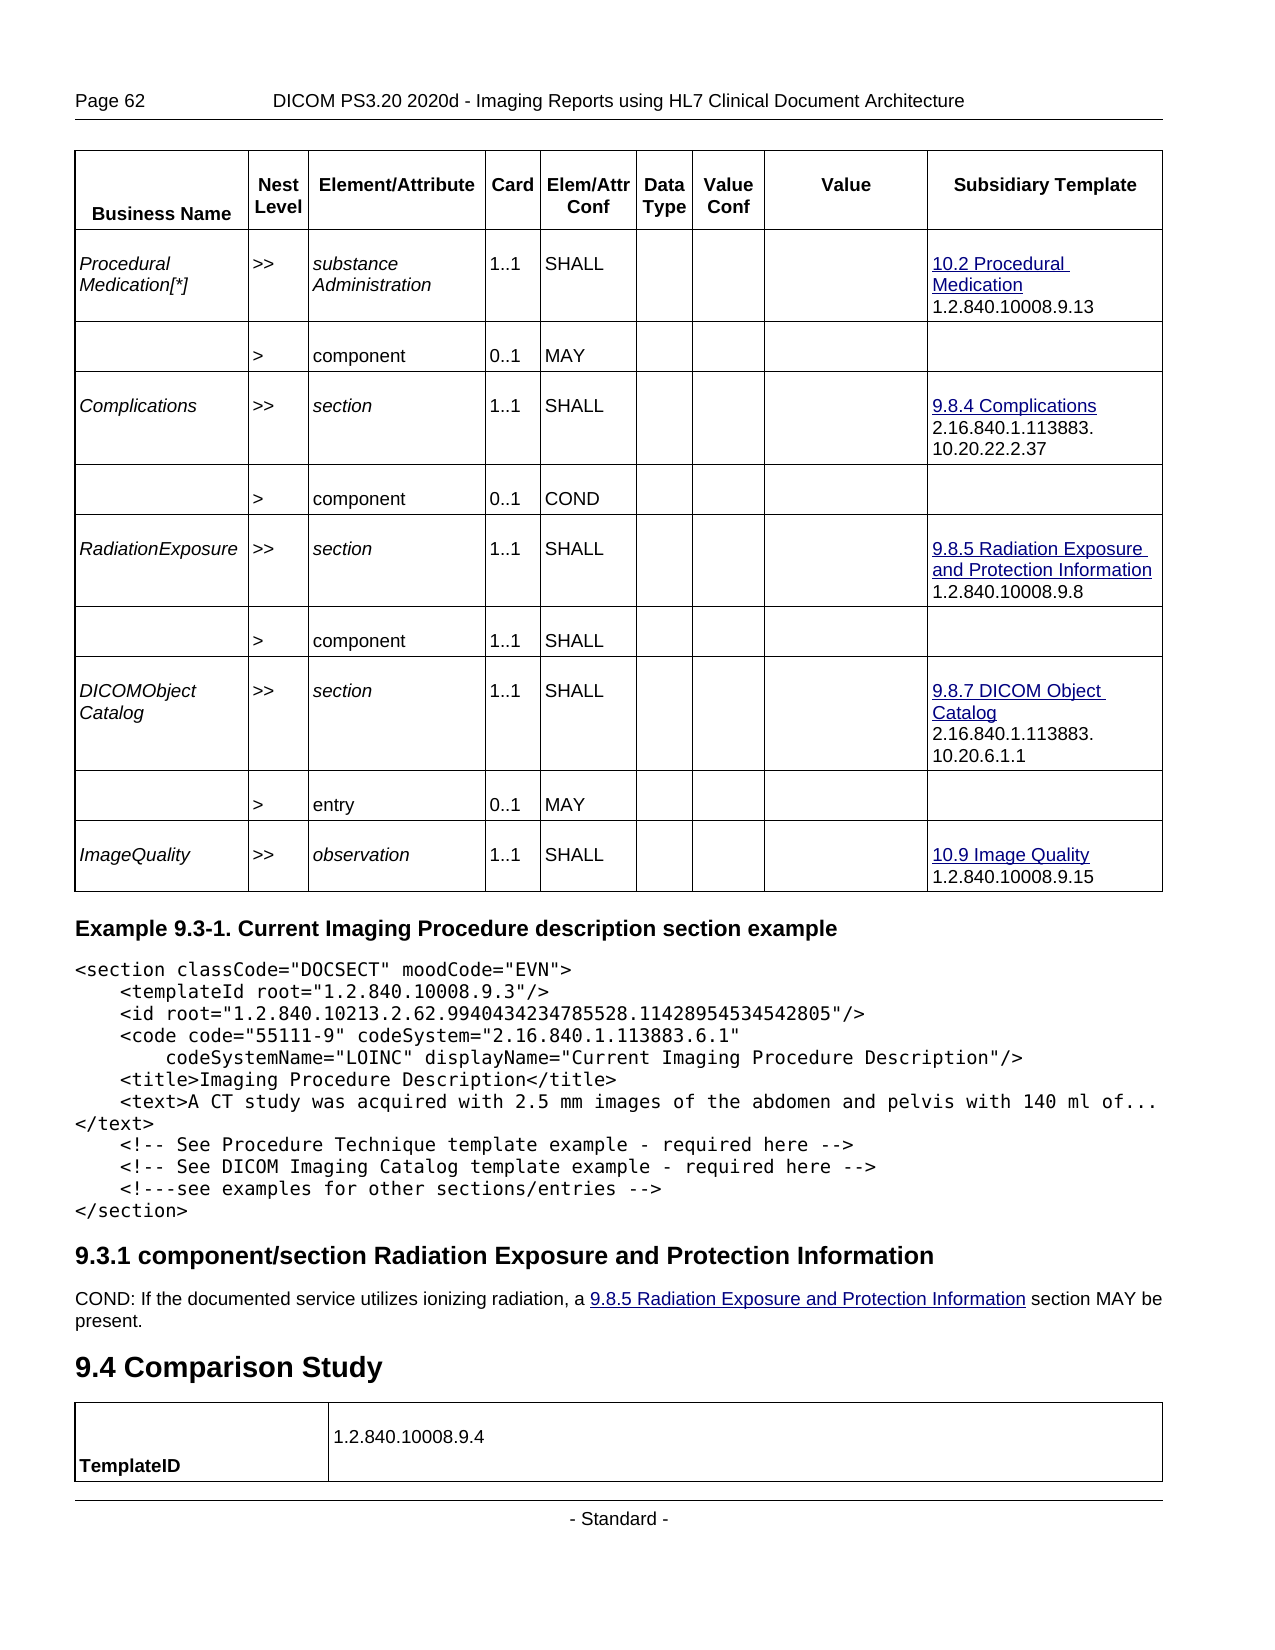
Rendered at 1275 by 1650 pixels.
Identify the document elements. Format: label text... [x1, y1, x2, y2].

table_cell [765, 515, 927, 606]
table_cell SHALL [541, 607, 636, 656]
table_cell [765, 821, 927, 891]
table_cell 1..1 [486, 607, 540, 656]
table_cell component [309, 322, 485, 371]
table_cell [637, 607, 692, 656]
table_cell 9.8.4 Complications 2.16.840.1.113883.​10.20.22.2.37 [928, 372, 1162, 464]
table_cell Image​Quality [76, 821, 248, 891]
text 9.3.1 component/section Radiation Exposure and Protection Information [75, 1241, 1162, 1269]
table_cell SHALL [541, 657, 636, 770]
table_cell COND [541, 465, 636, 513]
table_cell observation [309, 821, 485, 891]
table_cell [928, 607, 1162, 656]
table_header Value [765, 151, 927, 228]
table_cell [928, 771, 1162, 820]
table_cell 10.9 Image Quality 1.2.840.10008.9.15 [928, 821, 1162, 891]
table_cell 1..1 [486, 372, 540, 464]
table_cell [693, 322, 764, 371]
table_cell [765, 322, 927, 371]
table_cell > [249, 771, 308, 820]
table_cell SHALL [541, 515, 636, 606]
table_cell > [249, 607, 308, 656]
table_header Card [486, 151, 540, 228]
table_cell 1..1 [486, 657, 540, 770]
table_header Nest Level [249, 151, 308, 228]
table_cell [765, 657, 927, 770]
table_cell [765, 372, 927, 464]
table_cell [765, 465, 927, 513]
text COND: If the documented service utilizes ionizing radiation, a 9.8.5 Radiation Exposure and Protection Information section MAY be present. [75, 1288, 1162, 1331]
table_cell [637, 465, 692, 513]
table_cell > [249, 322, 308, 371]
table_header Value Conf [693, 151, 764, 228]
table_cell [76, 465, 248, 513]
table_header Element/​Attribute [309, 151, 485, 228]
table_cell > [249, 465, 308, 513]
table_cell 0..1 [486, 322, 540, 371]
table_header Business Name [76, 151, 248, 228]
table_cell [76, 771, 248, 820]
table_cell [76, 607, 248, 656]
table_cell component [309, 607, 485, 656]
table_cell >> [249, 230, 308, 321]
table_cell [928, 465, 1162, 513]
table_cell MAY [541, 771, 636, 820]
table_cell Procedural​Medication[*] [76, 230, 248, 321]
table_cell [637, 230, 692, 321]
text 9.4 Comparison Study [75, 1350, 1162, 1383]
table_cell [693, 372, 764, 464]
table_cell SHALL [541, 821, 636, 891]
table_cell [637, 372, 692, 464]
table_cell [765, 771, 927, 820]
table_cell >> [249, 657, 308, 770]
table_cell 9.8.5 Radiation Exposure and Protection Information 1.2.840.10008.9.8 [928, 515, 1162, 606]
table_cell [765, 607, 927, 656]
table_cell [693, 821, 764, 891]
table_cell [693, 465, 764, 513]
table_header Template​ID [76, 1403, 328, 1481]
text Example 9.3-1. Current Imaging Procedure description section example [75, 915, 1162, 941]
table_cell [693, 515, 764, 606]
table_cell 0..1 [486, 771, 540, 820]
table_cell 9.8.7 DICOM Object Catalog 2.16.840.1.113883.​10.20.6.1.1 [928, 657, 1162, 770]
table_cell [765, 230, 927, 321]
table_cell MAY [541, 322, 636, 371]
table_cell [928, 322, 1162, 371]
table_cell [637, 657, 692, 770]
table_cell 10.2 Procedural Medication 1.2.840.10008.9.13 [928, 230, 1162, 321]
table_cell SHALL [541, 230, 636, 321]
table_header Elem/Attr Conf [541, 151, 636, 228]
table_cell [693, 607, 764, 656]
text <section classCode="DOCSECT" moodCode="EVN"> <templateId root="1.2.840.10008.9.3"/> <id root="1.2.840.10213.2.62.9940434234785528.11428954534542805"/> <code code="55111-9" codeSystem="2.16.840.1.113883.6.1" codeSystemName="LOINC" displayName="Current Imaging Procedure Description"/> <title>Imaging Procedure Description</title> <text>A CT study was acquired with 2.5 mm images of the abdomen and pelvis with 140 ml of... </text> <!-- See Procedure Technique template example - required here --> <!-- See DICOM Imaging Catalog template example - required here --> <!---see examples for other sections/entries --> </section> [75, 959, 1162, 1222]
table_cell Complications [76, 372, 248, 464]
table_cell 0..1 [486, 465, 540, 513]
table_cell [637, 515, 692, 606]
table_cell >> [249, 821, 308, 891]
table_cell Radiation​Exposure [76, 515, 248, 606]
table_cell SHALL [541, 372, 636, 464]
table_cell [76, 322, 248, 371]
table_header Data Type [637, 151, 692, 228]
table_cell component [309, 465, 485, 513]
table_cell [637, 771, 692, 820]
table_cell [693, 657, 764, 770]
table_cell section [309, 515, 485, 606]
table_cell substance​Administration [309, 230, 485, 321]
table_cell DICOMObject​Catalog [76, 657, 248, 770]
table_cell section [309, 657, 485, 770]
table_cell >> [249, 515, 308, 606]
table_cell 1..1 [486, 821, 540, 891]
table_cell >> [249, 372, 308, 464]
table_header 1.2.840.10008.9.4 [329, 1403, 1162, 1481]
table_cell section [309, 372, 485, 464]
table_cell entry [309, 771, 485, 820]
table_cell [693, 771, 764, 820]
table_cell [637, 322, 692, 371]
table_cell 1..1 [486, 230, 540, 321]
table_cell [637, 821, 692, 891]
table_cell [693, 230, 764, 321]
table_cell 1..1 [486, 515, 540, 606]
table_header Subsidiary Template [928, 151, 1162, 228]
